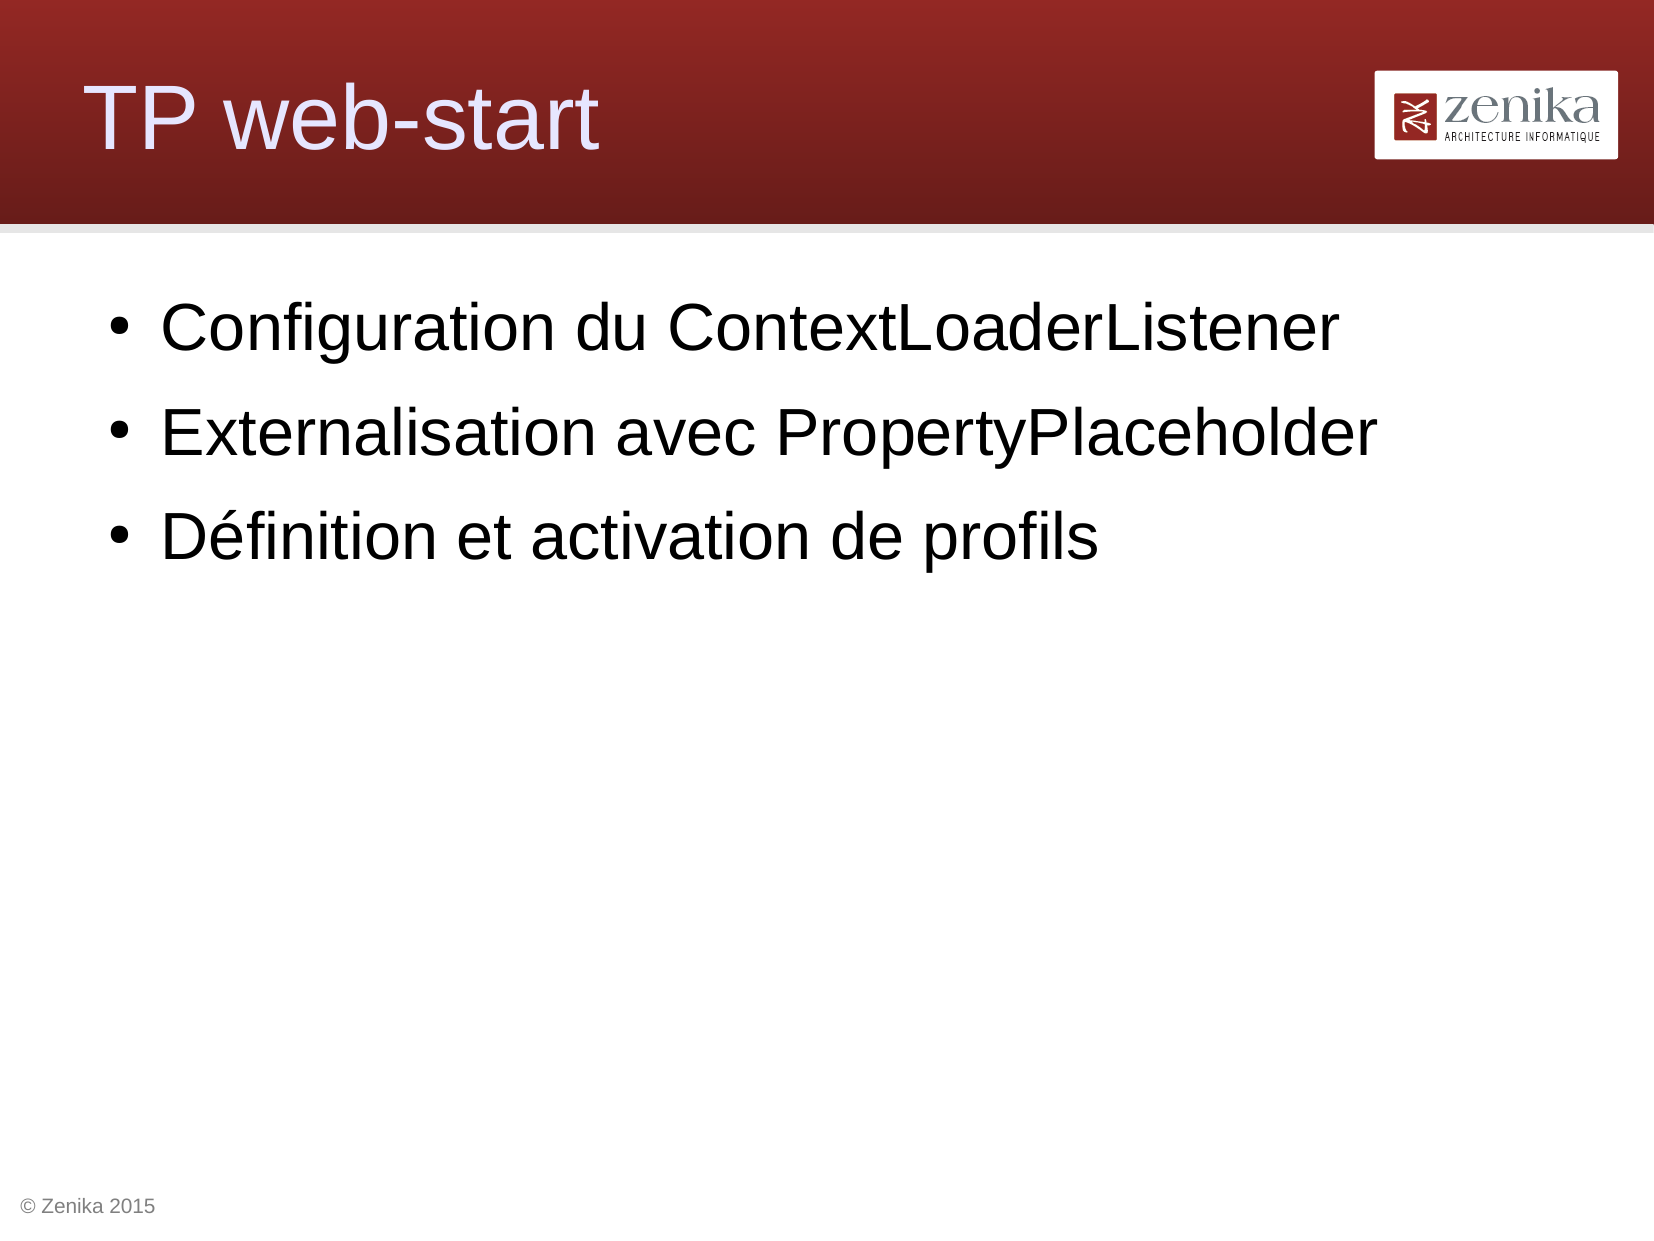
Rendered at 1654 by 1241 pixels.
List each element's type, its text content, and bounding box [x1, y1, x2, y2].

picture [1571, 82, 1600, 149]
list Configuration du ContextLoaderListener Externalisation avec PropertyPlaceholder Définition et activation de profils [90, 290, 1546, 1010]
title TP web-start [82, 13, 1571, 222]
